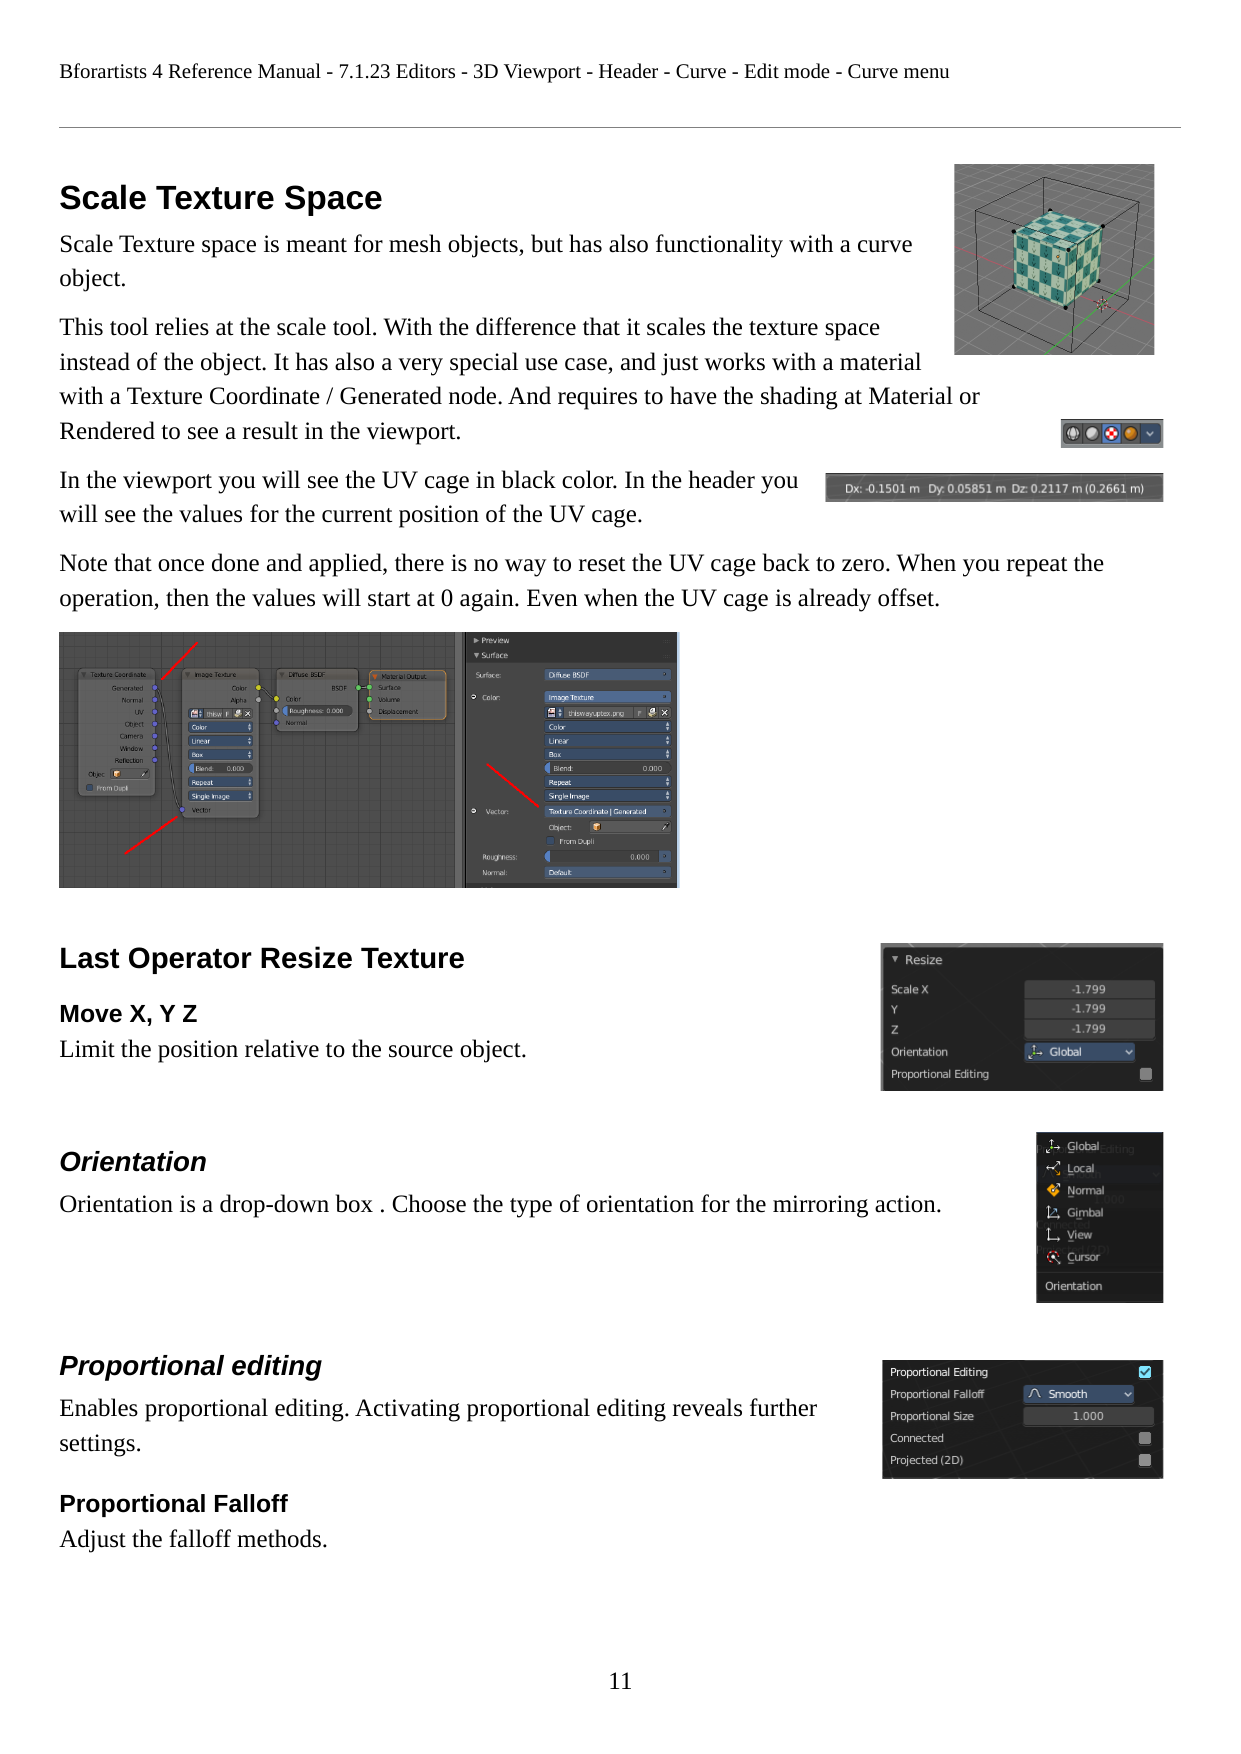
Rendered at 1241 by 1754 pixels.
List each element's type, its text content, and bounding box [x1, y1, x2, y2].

text In the viewport you will see the UV cage in black color. In the header you will see the values for the current position of the UV cage. [59, 465, 1181, 528]
picture [1036, 1132, 1164, 1303]
text Adjust the falloff methods. [59, 1524, 1181, 1553]
picture [880, 943, 1164, 1091]
subtitle [1164, 1145, 1181, 1177]
subtitle Last Operator Resize Texture [59, 941, 1181, 974]
subtitle Proportional editing [59, 1349, 1181, 1381]
subtitle Orientation [59, 1145, 1036, 1177]
subtitle Move X, Y Z [59, 999, 880, 1028]
picture [954, 164, 1155, 355]
text Limit the position relative to the source object. [59, 1034, 880, 1063]
subtitle Scale Texture Space [59, 178, 954, 216]
subtitle [1164, 999, 1181, 1028]
text This tool relies at the scale tool. With the difference that it scales the texture space instead of the object. It has also a very special use case, and just works with a material with a Texture Coordinate / Generated node. And requires to have the shading at Material or Rendered to see a result in the viewport. [59, 312, 1181, 444]
subtitle [1155, 178, 1181, 216]
picture [59, 632, 680, 888]
text Note that once done and applied, there is no way to reset the UV cage back to zero. When you repeat the operation, then the values will start at 0 again. Even when the UV cage is already offset. [59, 548, 1181, 612]
text Enables proportional editing. Activating proportional editing reveals further settings. [59, 1393, 882, 1457]
picture [1060, 419, 1164, 448]
text Orientation is a drop-down box . Choose the type of orientation for the mirroring action. [59, 1189, 1036, 1218]
picture [825, 473, 1164, 502]
text Scale Texture space is meant for mesh objects, but has also functionality with a curve object. [59, 229, 954, 292]
subtitle Proportional Falloff [59, 1489, 1181, 1518]
picture [882, 1360, 1164, 1479]
